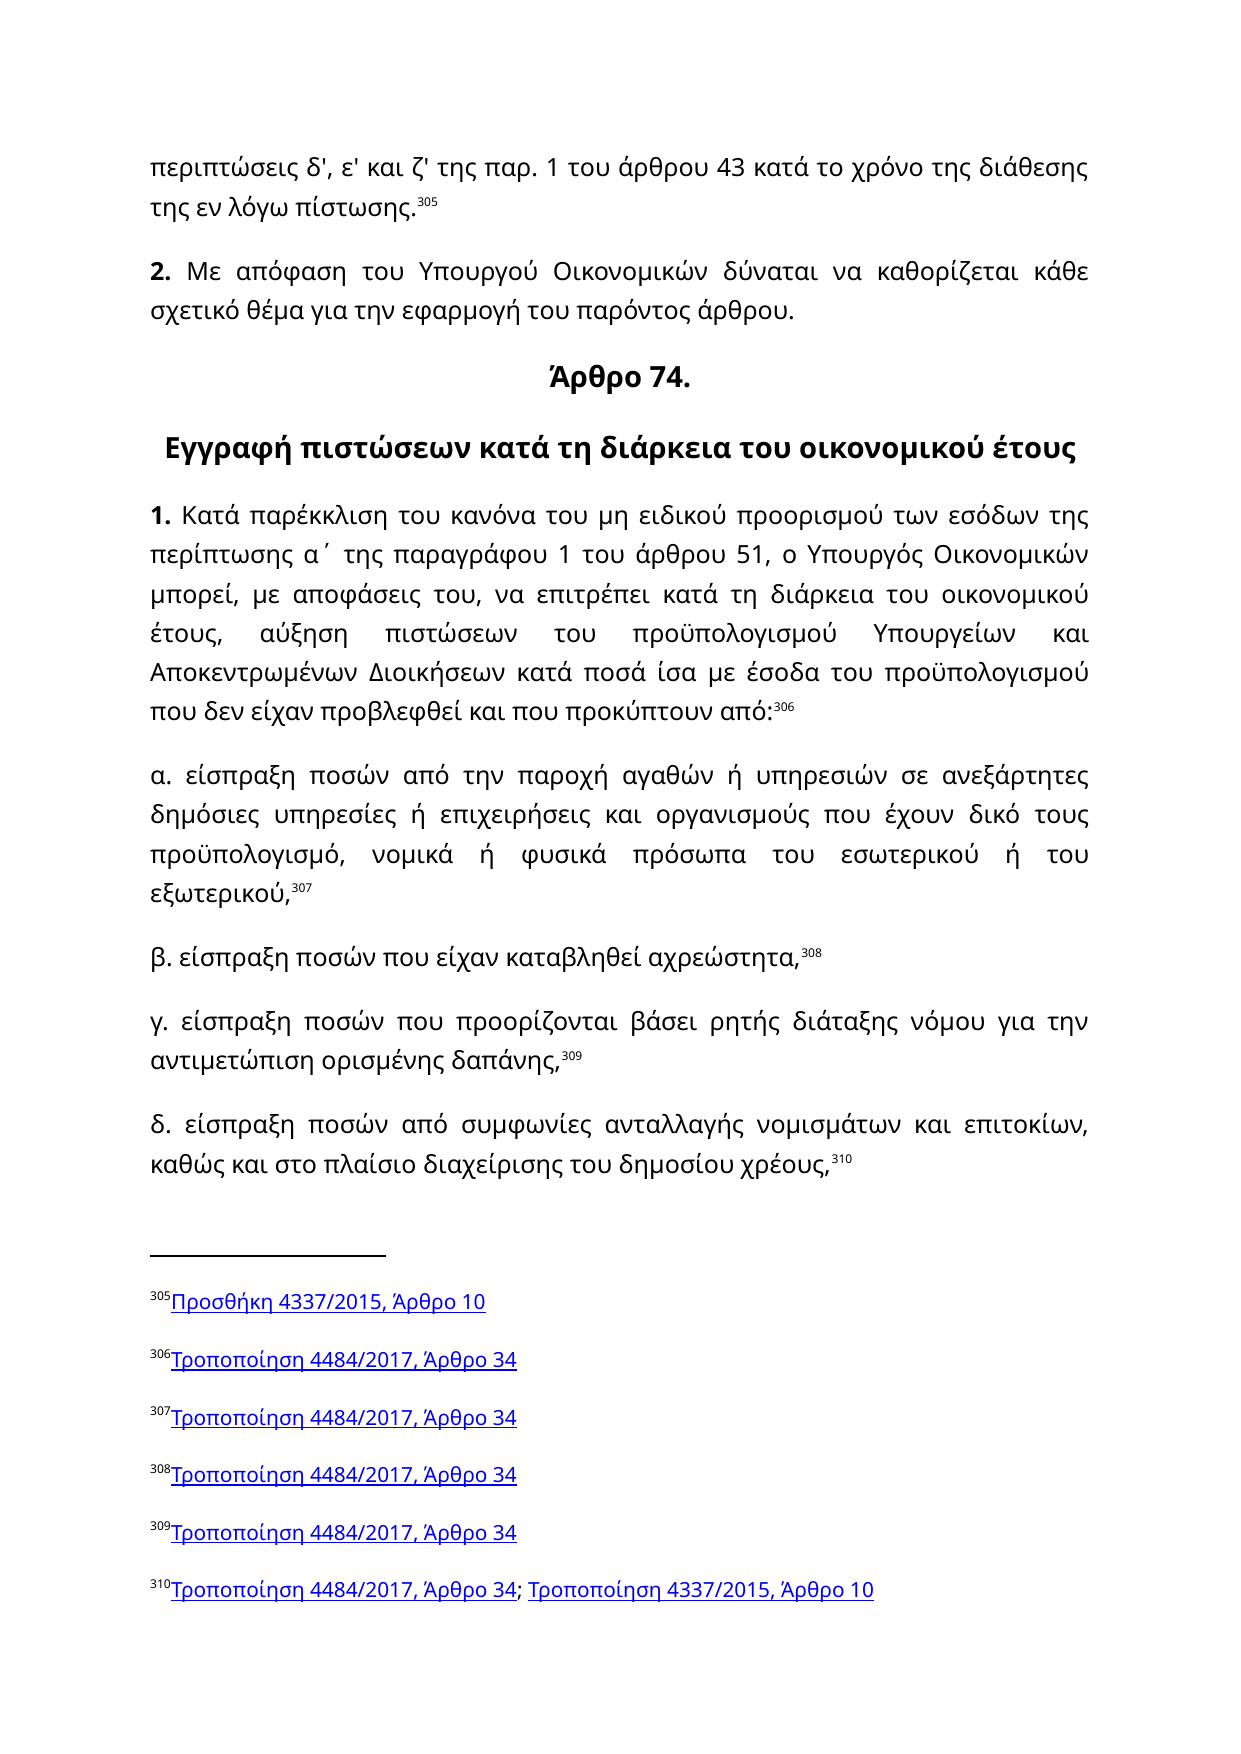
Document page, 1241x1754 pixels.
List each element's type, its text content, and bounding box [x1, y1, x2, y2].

text Τροποποίηση 4484/2017, Άρθρο 34 [150, 1403, 1090, 1431]
text Τροποποίηση 4484/2017, Άρθρο 34 [150, 1518, 1090, 1546]
text γ. είσπραξη ποσών που προορίζονται βάσει ρητής διάταξης νόµου για την αντιµετώπιση ορισµένης δαπάνης, [150, 1004, 1090, 1077]
text δ. είσπραξη ποσών από συµφωνίες ανταλλαγής νοµισµάτων και επιτοκίων, καθώς και στο πλαίσιο διαχείρισης του δηµοσίου χρέους, [150, 1107, 1090, 1180]
text περιπτώσεις δ', ε' και ζ' της παρ. 1 του άρθρου 43 κατά το χρόνο της διάθεσης της εν λόγω πίστωσης. [150, 150, 1090, 223]
text Προσθήκη 4337/2015, Άρθρο 10 [150, 1287, 1090, 1316]
text 2. Με απόφαση του Υπουργού Οικονομικών δύναται να καθορίζεται κάθε σχετικό θέμα για την εφαρμογή του παρόντος άρθρου. [150, 253, 1090, 327]
text α. είσπραξη ποσών από την παροχή αγαθών ή υπηρεσιών σε ανεξάρτητες δηµόσιες υπηρεσίες ή επιχειρήσεις και οργανισµούς που έχουν δικό τους προϋπολογισµό, νοµικά ή φυσικά πρόσωπα του εσωτερικού ή του εξωτερικού, [150, 758, 1090, 909]
text Τροποποίηση 4484/2017, Άρθρο 34 [150, 1345, 1090, 1373]
subtitle Άρθρο 74. [150, 357, 1090, 396]
subtitle Εγγραφή πιστώσεων κατά τη διάρκεια του οικονομικού έτους [150, 427, 1090, 467]
text 1. Κατά παρέκκλιση του κανόνα του µη ειδικού προορισµού των εσόδων της περίπτωσης α΄ της παραγράφου 1 του άρθρου 51, ο Υπουργός Οικονοµικών µπορεί, µε αποφάσεις του, να επιτρέπει κατά τη διάρκεια του οικονοµικού έτους, αύξηση πιστώσεων του προϋπολογισµού Υπουργείων και Αποκεντρωµένων Διοικήσεων κατά ποσά ίσα µε έσοδα του προϋπολογισµού που δεν είχαν προβλεφθεί και που προκύπτουν από: [150, 498, 1090, 728]
text Τροποποίηση 4484/2017, Άρθρο 34; Τροποποίηση 4337/2015, Άρθρο 10 [150, 1576, 1090, 1604]
text β. είσπραξη ποσών που είχαν καταβληθεί αχρεώστητα, [150, 939, 1090, 974]
text Τροποποίηση 4484/2017, Άρθρο 34 [150, 1460, 1090, 1489]
